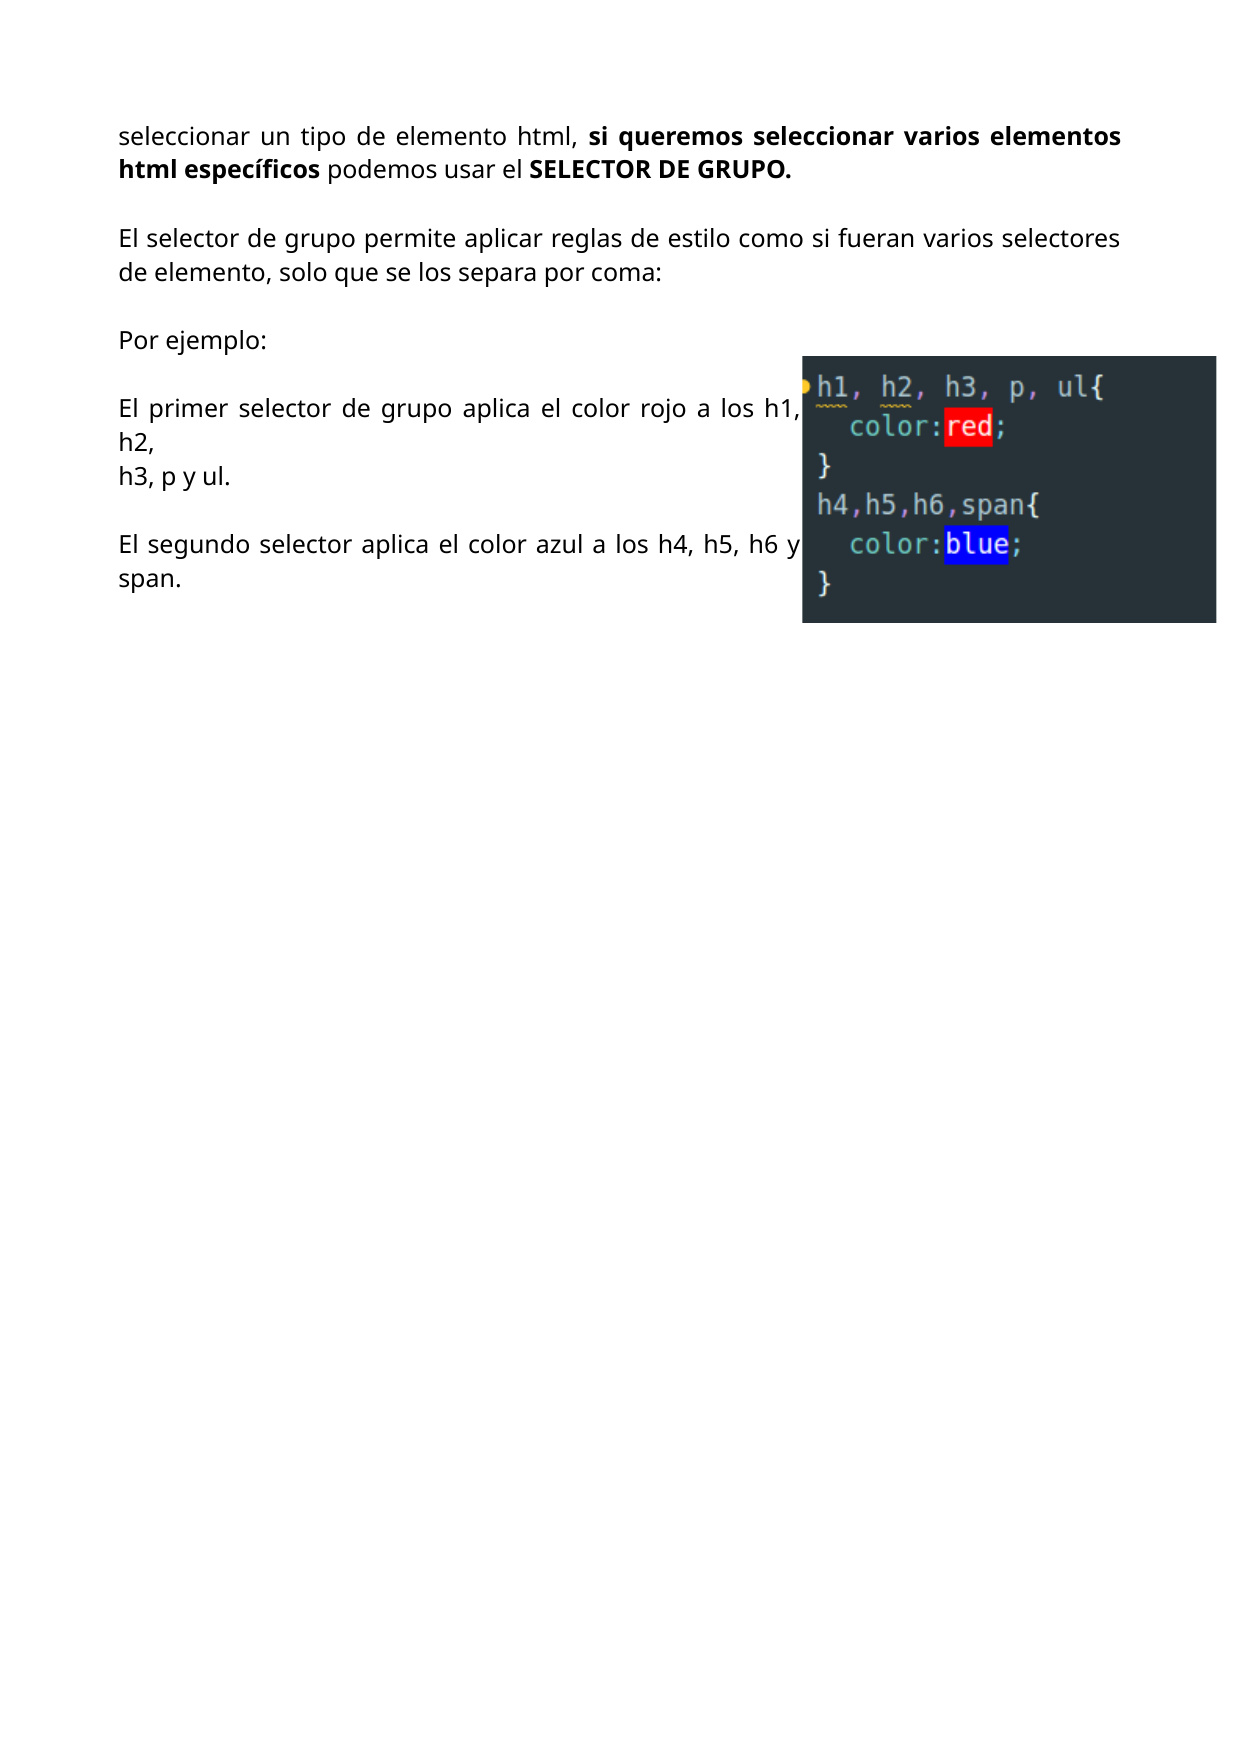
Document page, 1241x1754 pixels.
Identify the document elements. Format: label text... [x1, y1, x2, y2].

text El selector de grupo permite aplicar reglas de estilo como si fueran varios selectores de elemento, solo que se los separa por coma: [118, 220, 1122, 288]
text seleccionar un tipo de elemento html, si queremos seleccionar varios elementos html específicos podemos usar el SELECTOR DE GRUPO. [118, 118, 1122, 186]
text Por ejemplo: [118, 322, 1122, 357]
text h3, p y ul. [118, 459, 802, 493]
text El segundo selector aplica el color azul a los h4, h5, h6 y span. [118, 527, 802, 595]
text El primer selector de grupo aplica el color rojo a los h1, h2, [118, 391, 802, 459]
picture [802, 356, 1217, 623]
